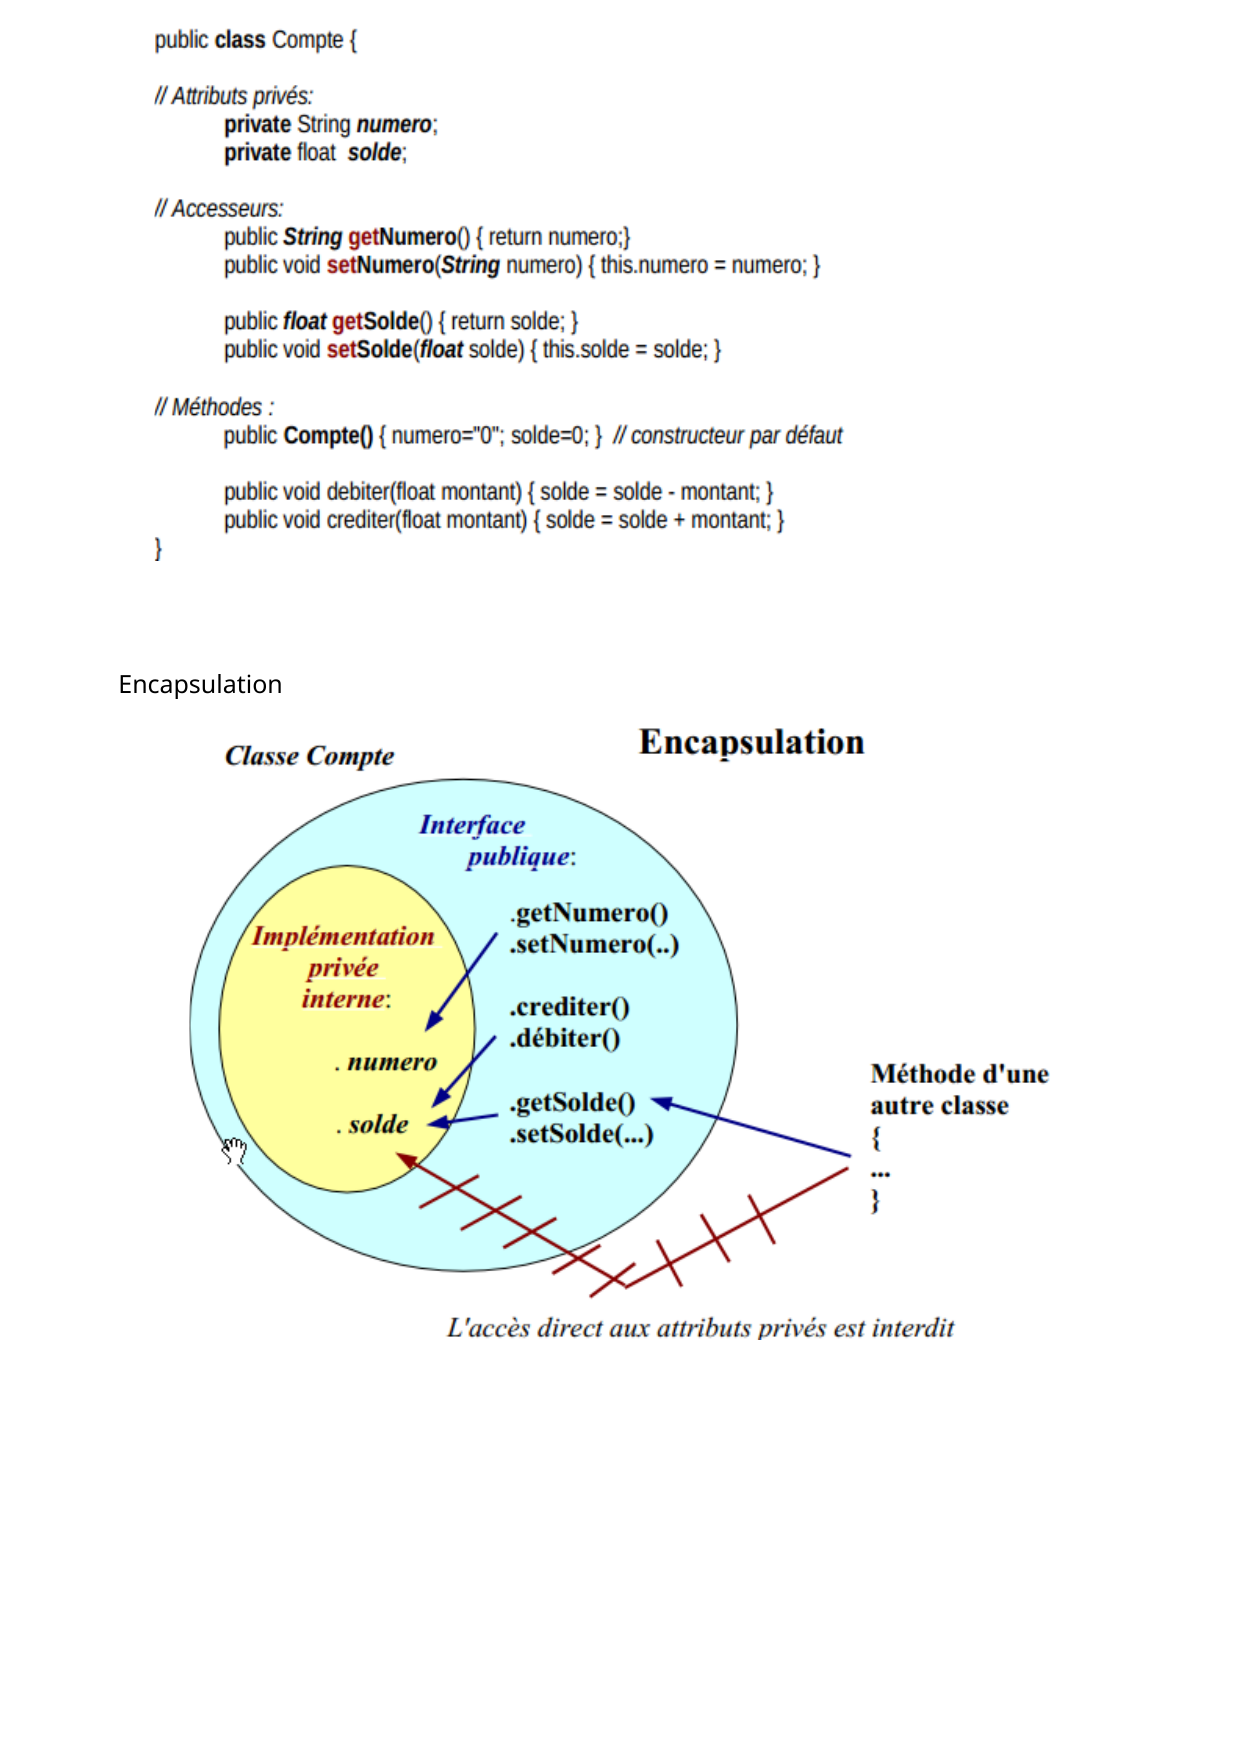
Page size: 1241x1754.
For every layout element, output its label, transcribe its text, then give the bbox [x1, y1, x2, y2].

picture [189, 722, 1051, 1340]
text Encapsulation [118, 667, 1122, 701]
picture [154, 23, 849, 561]
